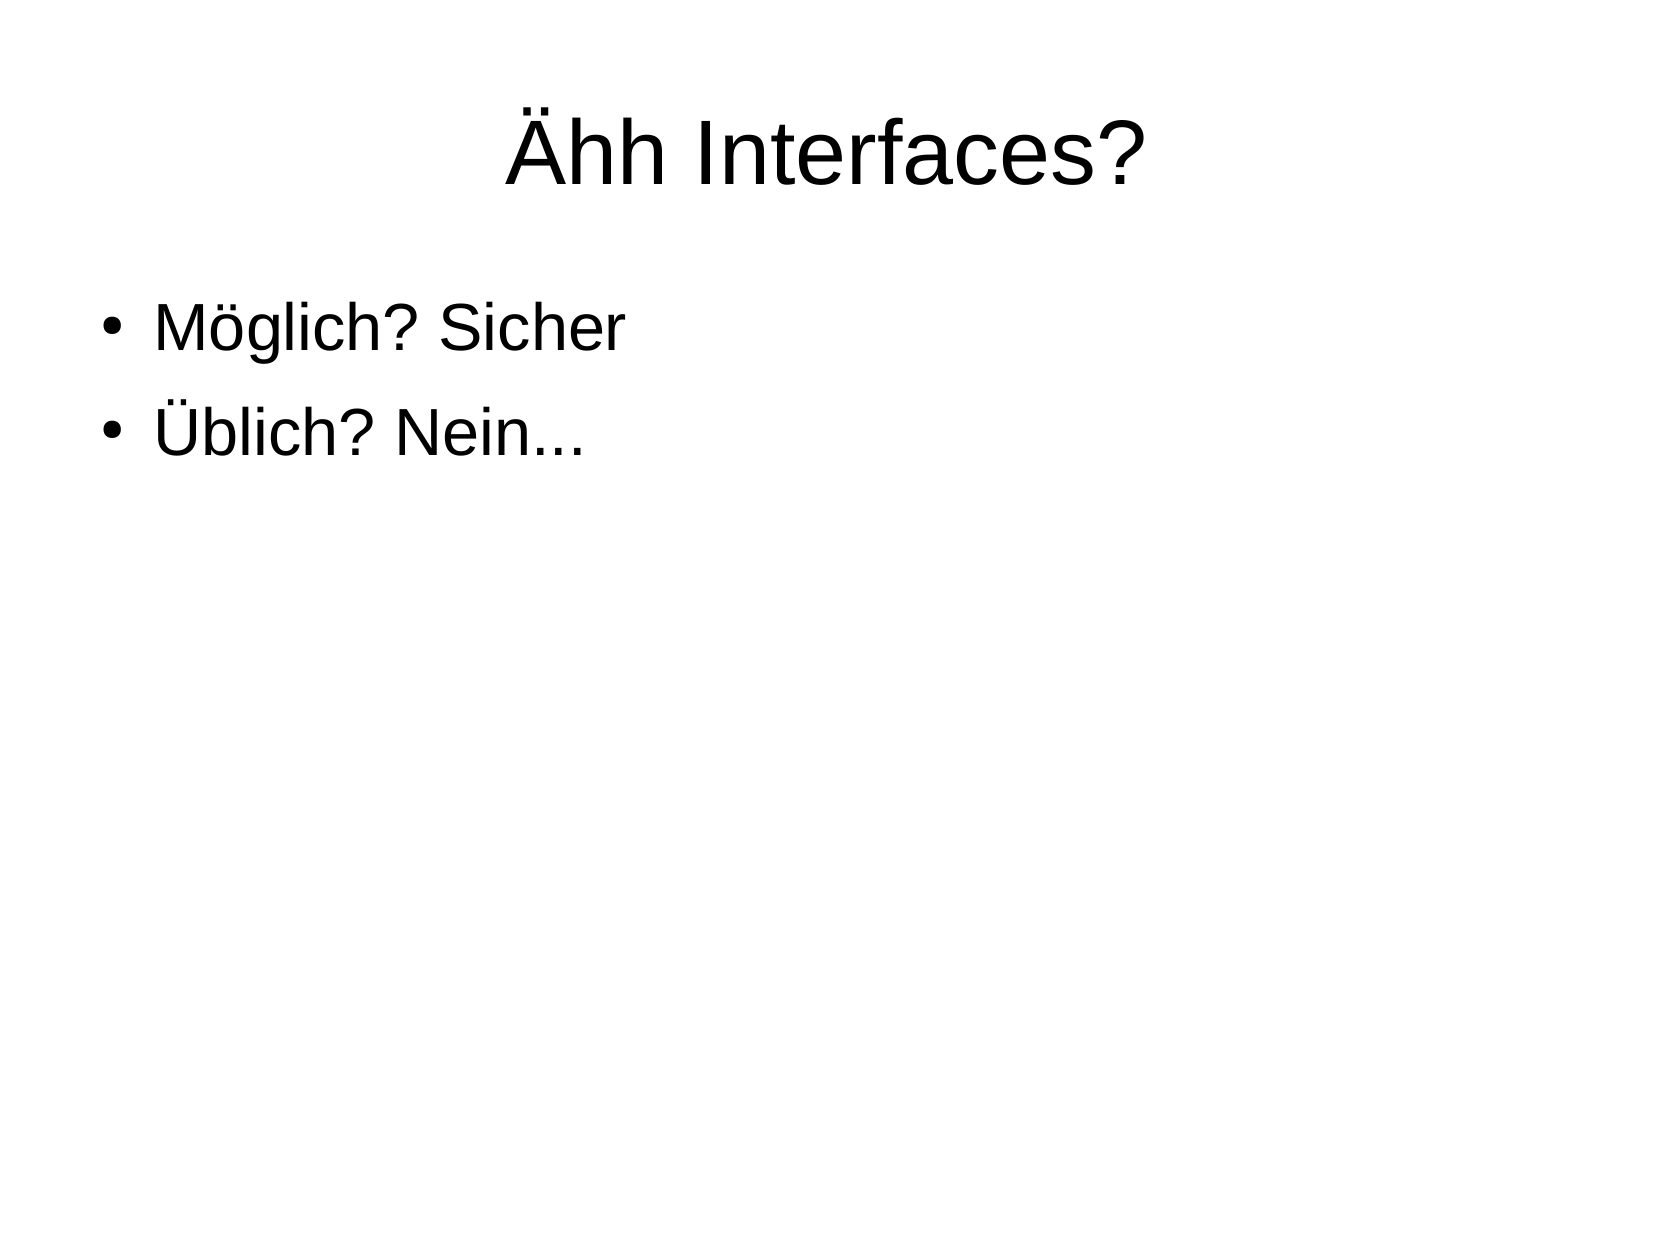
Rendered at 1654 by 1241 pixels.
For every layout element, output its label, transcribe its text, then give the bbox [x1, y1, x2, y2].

list Möglich? Sicher Üblich? Nein... [82, 290, 1571, 1010]
title Ähh Interfaces? [82, 49, 1571, 257]
